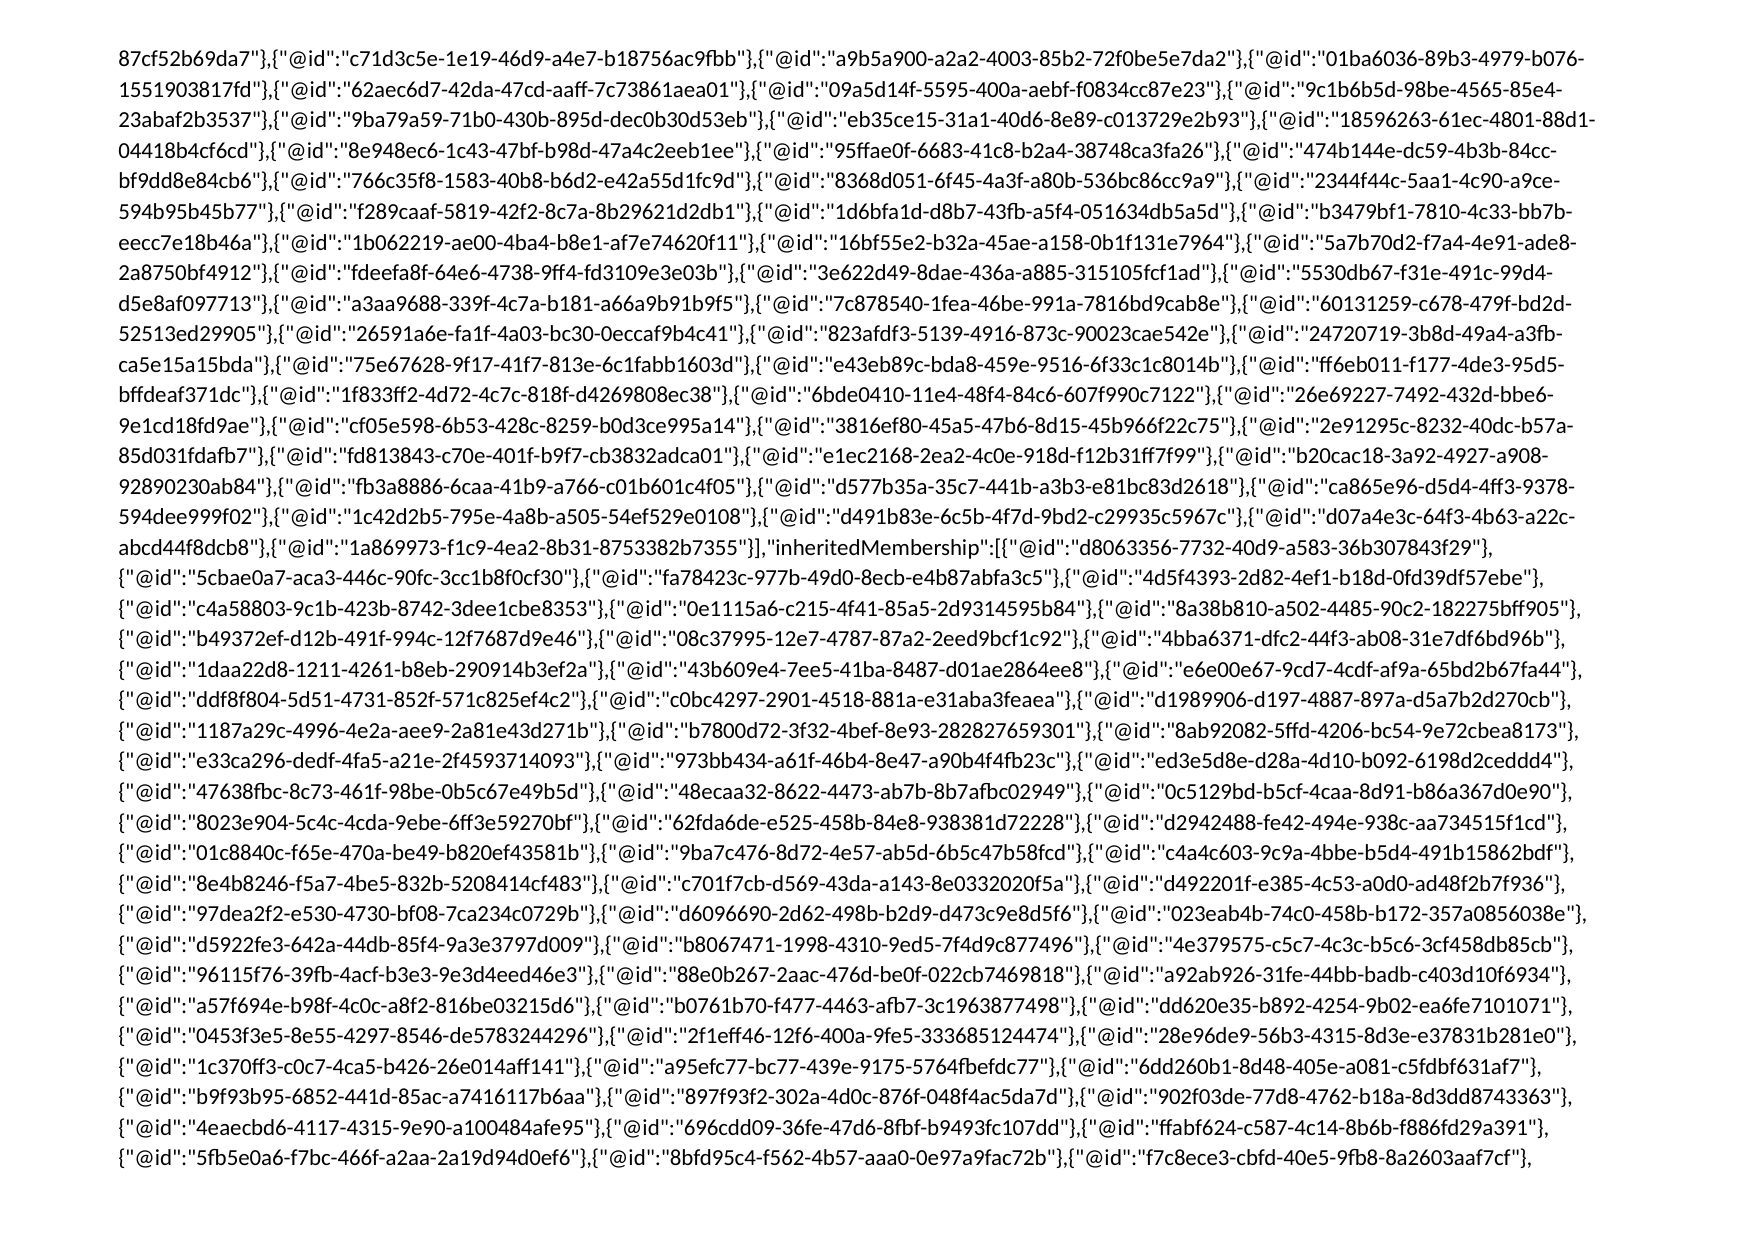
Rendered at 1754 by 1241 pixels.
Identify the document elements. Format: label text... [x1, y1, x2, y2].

text 87cf52b69da7"},{"@id":"c71d3c5e-1e19-46d9-a4e7-b18756ac9fbb"},{"@id":"a9b5a900-a2a2-4003-85b2-72f0be5e7da2"},{"@id":"01ba6036-89b3-4979-b076-1551903817fd"},{"@id":"62aec6d7-42da-47cd-aaff-7c73861aea01"},{"@id":"09a5d14f-5595-400a-aebf-f0834cc87e23"},{"@id":"9c1b6b5d-98be-4565-85e4-23abaf2b3537"},{"@id":"9ba79a59-71b0-430b-895d-dec0b30d53eb"},{"@id":"eb35ce15-31a1-40d6-8e89-c013729e2b93"},{"@id":"18596263-61ec-4801-88d1-04418b4cf6cd"},{"@id":"8e948ec6-1c43-47bf-b98d-47a4c2eeb1ee"},{"@id":"95ffae0f-6683-41c8-b2a4-38748ca3fa26"},{"@id":"474b144e-dc59-4b3b-84cc-bf9dd8e84cb6"},{"@id":"766c35f8-1583-40b8-b6d2-e42a55d1fc9d"},{"@id":"8368d051-6f45-4a3f-a80b-536bc86cc9a9"},{"@id":"2344f44c-5aa1-4c90-a9ce-594b95b45b77"},{"@id":"f289caaf-5819-42f2-8c7a-8b29621d2db1"},{"@id":"1d6bfa1d-d8b7-43fb-a5f4-051634db5a5d"},{"@id":"b3479bf1-7810-4c33-bb7b-eecc7e18b46a"},{"@id":"1b062219-ae00-4ba4-b8e1-af7e74620f11"},{"@id":"16bf55e2-b32a-45ae-a158-0b1f131e7964"},{"@id":"5a7b70d2-f7a4-4e91-ade8-2a8750bf4912"},{"@id":"fdeefa8f-64e6-4738-9ff4-fd3109e3e03b"},{"@id":"3e622d49-8dae-436a-a885-315105fcf1ad"},{"@id":"5530db67-f31e-491c-99d4-d5e8af097713"},{"@id":"a3aa9688-339f-4c7a-b181-a66a9b91b9f5"},{"@id":"7c878540-1fea-46be-991a-7816bd9cab8e"},{"@id":"60131259-c678-479f-bd2d-52513ed29905"},{"@id":"26591a6e-fa1f-4a03-bc30-0eccaf9b4c41"},{"@id":"823afdf3-5139-4916-873c-90023cae542e"},{"@id":"24720719-3b8d-49a4-a3fb-ca5e15a15bda"},{"@id":"75e67628-9f17-41f7-813e-6c1fabb1603d"},{"@id":"e43eb89c-bda8-459e-9516-6f33c1c8014b"},{"@id":"ff6eb011-f177-4de3-95d5-bffdeaf371dc"},{"@id":"1f833ff2-4d72-4c7c-818f-d4269808ec38"},{"@id":"6bde0410-11e4-48f4-84c6-607f990c7122"},{"@id":"26e69227-7492-432d-bbe6-9e1cd18fd9ae"},{"@id":"cf05e598-6b53-428c-8259-b0d3ce995a14"},{"@id":"3816ef80-45a5-47b6-8d15-45b966f22c75"},{"@id":"2e91295c-8232-40dc-b57a-85d031fdafb7"},{"@id":"fd813843-c70e-401f-b9f7-cb3832adca01"},{"@id":"e1ec2168-2ea2-4c0e-918d-f12b31ff7f99"},{"@id":"b20cac18-3a92-4927-a908-92890230ab84"},{"@id":"fb3a8886-6caa-41b9-a766-c01b601c4f05"},{"@id":"d577b35a-35c7-441b-a3b3-e81bc83d2618"},{"@id":"ca865e96-d5d4-4ff3-9378-594dee999f02"},{"@id":"1c42d2b5-795e-4a8b-a505-54ef529e0108"},{"@id":"d491b83e-6c5b-4f7d-9bd2-c29935c5967c"},{"@id":"d07a4e3c-64f3-4b63-a22c-abcd44f8dcb8"},{"@id":"1a869973-f1c9-4ea2-8b31-8753382b7355"}],"inheritedMembership":[{"@id":"d8063356-7732-40d9-a583-36b307843f29"},{"@id":"5cbae0a7-aca3-446c-90fc-3cc1b8f0cf30"},{"@id":"fa78423c-977b-49d0-8ecb-e4b87abfa3c5"},{"@id":"4d5f4393-2d82-4ef1-b18d-0fd39df57ebe"},{"@id":"c4a58803-9c1b-423b-8742-3dee1cbe8353"},{"@id":"0e1115a6-c215-4f41-85a5-2d9314595b84"},{"@id":"8a38b810-a502-4485-90c2-182275bff905"},{"@id":"b49372ef-d12b-491f-994c-12f7687d9e46"},{"@id":"08c37995-12e7-4787-87a2-2eed9bcf1c92"},{"@id":"4bba6371-dfc2-44f3-ab08-31e7df6bd96b"},{"@id":"1daa22d8-1211-4261-b8eb-290914b3ef2a"},{"@id":"43b609e4-7ee5-41ba-8487-d01ae2864ee8"},{"@id":"e6e00e67-9cd7-4cdf-af9a-65bd2b67fa44"},{"@id":"ddf8f804-5d51-4731-852f-571c825ef4c2"},{"@id":"c0bc4297-2901-4518-881a-e31aba3feaea"},{"@id":"d1989906-d197-4887-897a-d5a7b2d270cb"},{"@id":"1187a29c-4996-4e2a-aee9-2a81e43d271b"},{"@id":"b7800d72-3f32-4bef-8e93-282827659301"},{"@id":"8ab92082-5ffd-4206-bc54-9e72cbea8173"},{"@id":"e33ca296-dedf-4fa5-a21e-2f4593714093"},{"@id":"973bb434-a61f-46b4-8e47-a90b4f4fb23c"},{"@id":"ed3e5d8e-d28a-4d10-b092-6198d2ceddd4"},{"@id":"47638fbc-8c73-461f-98be-0b5c67e49b5d"},{"@id":"48ecaa32-8622-4473-ab7b-8b7afbc02949"},{"@id":"0c5129bd-b5cf-4caa-8d91-b86a367d0e90"},{"@id":"8023e904-5c4c-4cda-9ebe-6ff3e59270bf"},{"@id":"62fda6de-e525-458b-84e8-938381d72228"},{"@id":"d2942488-fe42-494e-938c-aa734515f1cd"},{"@id":"01c8840c-f65e-470a-be49-b820ef43581b"},{"@id":"9ba7c476-8d72-4e57-ab5d-6b5c47b58fcd"},{"@id":"c4a4c603-9c9a-4bbe-b5d4-491b15862bdf"},{"@id":"8e4b8246-f5a7-4be5-832b-5208414cf483"},{"@id":"c701f7cb-d569-43da-a143-8e0332020f5a"},{"@id":"d492201f-e385-4c53-a0d0-ad48f2b7f936"},{"@id":"97dea2f2-e530-4730-bf08-7ca234c0729b"},{"@id":"d6096690-2d62-498b-b2d9-d473c9e8d5f6"},{"@id":"023eab4b-74c0-458b-b172-357a0856038e"},{"@id":"d5922fe3-642a-44db-85f4-9a3e3797d009"},{"@id":"b8067471-1998-4310-9ed5-7f4d9c877496"},{"@id":"4e379575-c5c7-4c3c-b5c6-3cf458db85cb"},{"@id":"96115f76-39fb-4acf-b3e3-9e3d4eed46e3"},{"@id":"88e0b267-2aac-476d-be0f-022cb7469818"},{"@id":"a92ab926-31fe-44bb-badb-c403d10f6934"},{"@id":"a57f694e-b98f-4c0c-a8f2-816be03215d6"},{"@id":"b0761b70-f477-4463-afb7-3c1963877498"},{"@id":"dd620e35-b892-4254-9b02-ea6fe7101071"},{"@id":"0453f3e5-8e55-4297-8546-de5783244296"},{"@id":"2f1eff46-12f6-400a-9fe5-333685124474"},{"@id":"28e96de9-56b3-4315-8d3e-e37831b281e0"},{"@id":"1c370ff3-c0c7-4ca5-b426-26e014aff141"},{"@id":"a95efc77-bc77-439e-9175-5764fbefdc77"},{"@id":"6dd260b1-8d48-405e-a081-c5fdbf631af7"},{"@id":"b9f93b95-6852-441d-85ac-a7416117b6aa"},{"@id":"897f93f2-302a-4d0c-876f-048f4ac5da7d"},{"@id":"902f03de-77d8-4762-b18a-8d3dd8743363"},{"@id":"4eaecbd6-4117-4315-9e90-a100484afe95"},{"@id":"696cdd09-36fe-47d6-8fbf-b9493fc107dd"},{"@id":"ffabf624-c587-4c14-8b6b-f886fd29a391"},{"@id":"5fb5e0a6-f7bc-466f-a2aa-2a19d94d0ef6"},{"@id":"8bfd95c4-f562-4b57-aaa0-0e97a9fac72b"},{"@id":"f7c8ece3-cbfd-40e5-9fb8-8a2603aaf7cf"}, [118, 44, 1606, 1172]
